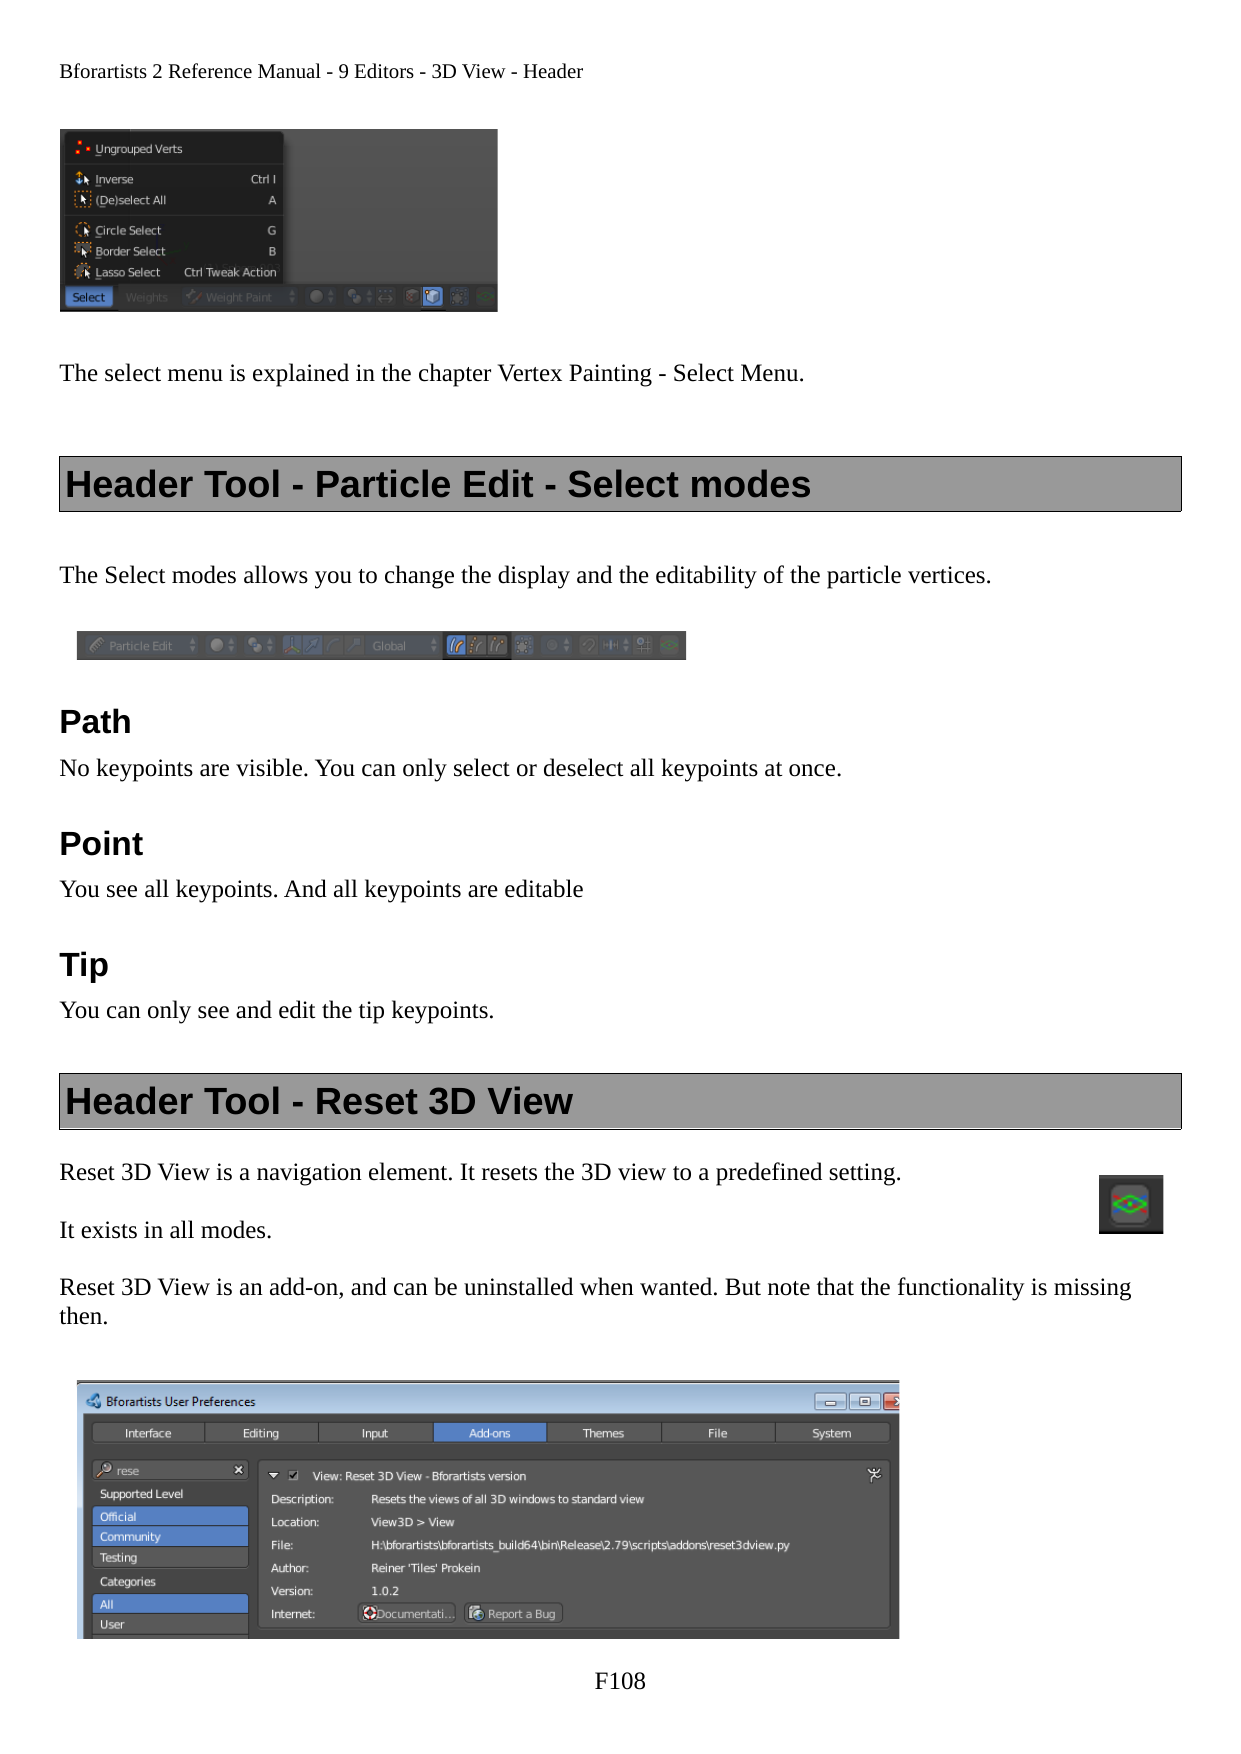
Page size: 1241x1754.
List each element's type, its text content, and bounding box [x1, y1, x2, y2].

text No keypoints are visible. You can only select or deselect all keypoints at once. [59, 753, 1181, 782]
text You can only see and edit the tip keypoints. [59, 996, 1181, 1024]
text You see all keypoints. And all keypoints are editable [59, 874, 1181, 903]
text Reset 3D View is an add-on, and can be uninstalled when wanted. But note that the functionality is missing then. [59, 1272, 1181, 1330]
subtitle Point [59, 823, 1181, 862]
subtitle Path [59, 702, 1181, 741]
text The Select modes allows you to change the display and the editability of the particle vertices. [59, 560, 1181, 589]
text Reset 3D View is a navigation element. It resets the 3D view to a predefined setting. [59, 1157, 1181, 1186]
picture [60, 129, 498, 312]
picture [76, 1380, 900, 1639]
picture [1099, 1175, 1164, 1234]
text The select menu is explained in the chapter Vertex Painting - Select Menu. [59, 358, 1181, 387]
subtitle Tip [59, 944, 1181, 983]
table_header Header Tool - Reset 3D View [60, 1074, 1181, 1128]
picture [76, 631, 687, 660]
text It exists in all modes. [59, 1215, 1181, 1244]
table_header Header Tool - Particle Edit - Select modes [60, 457, 1181, 511]
